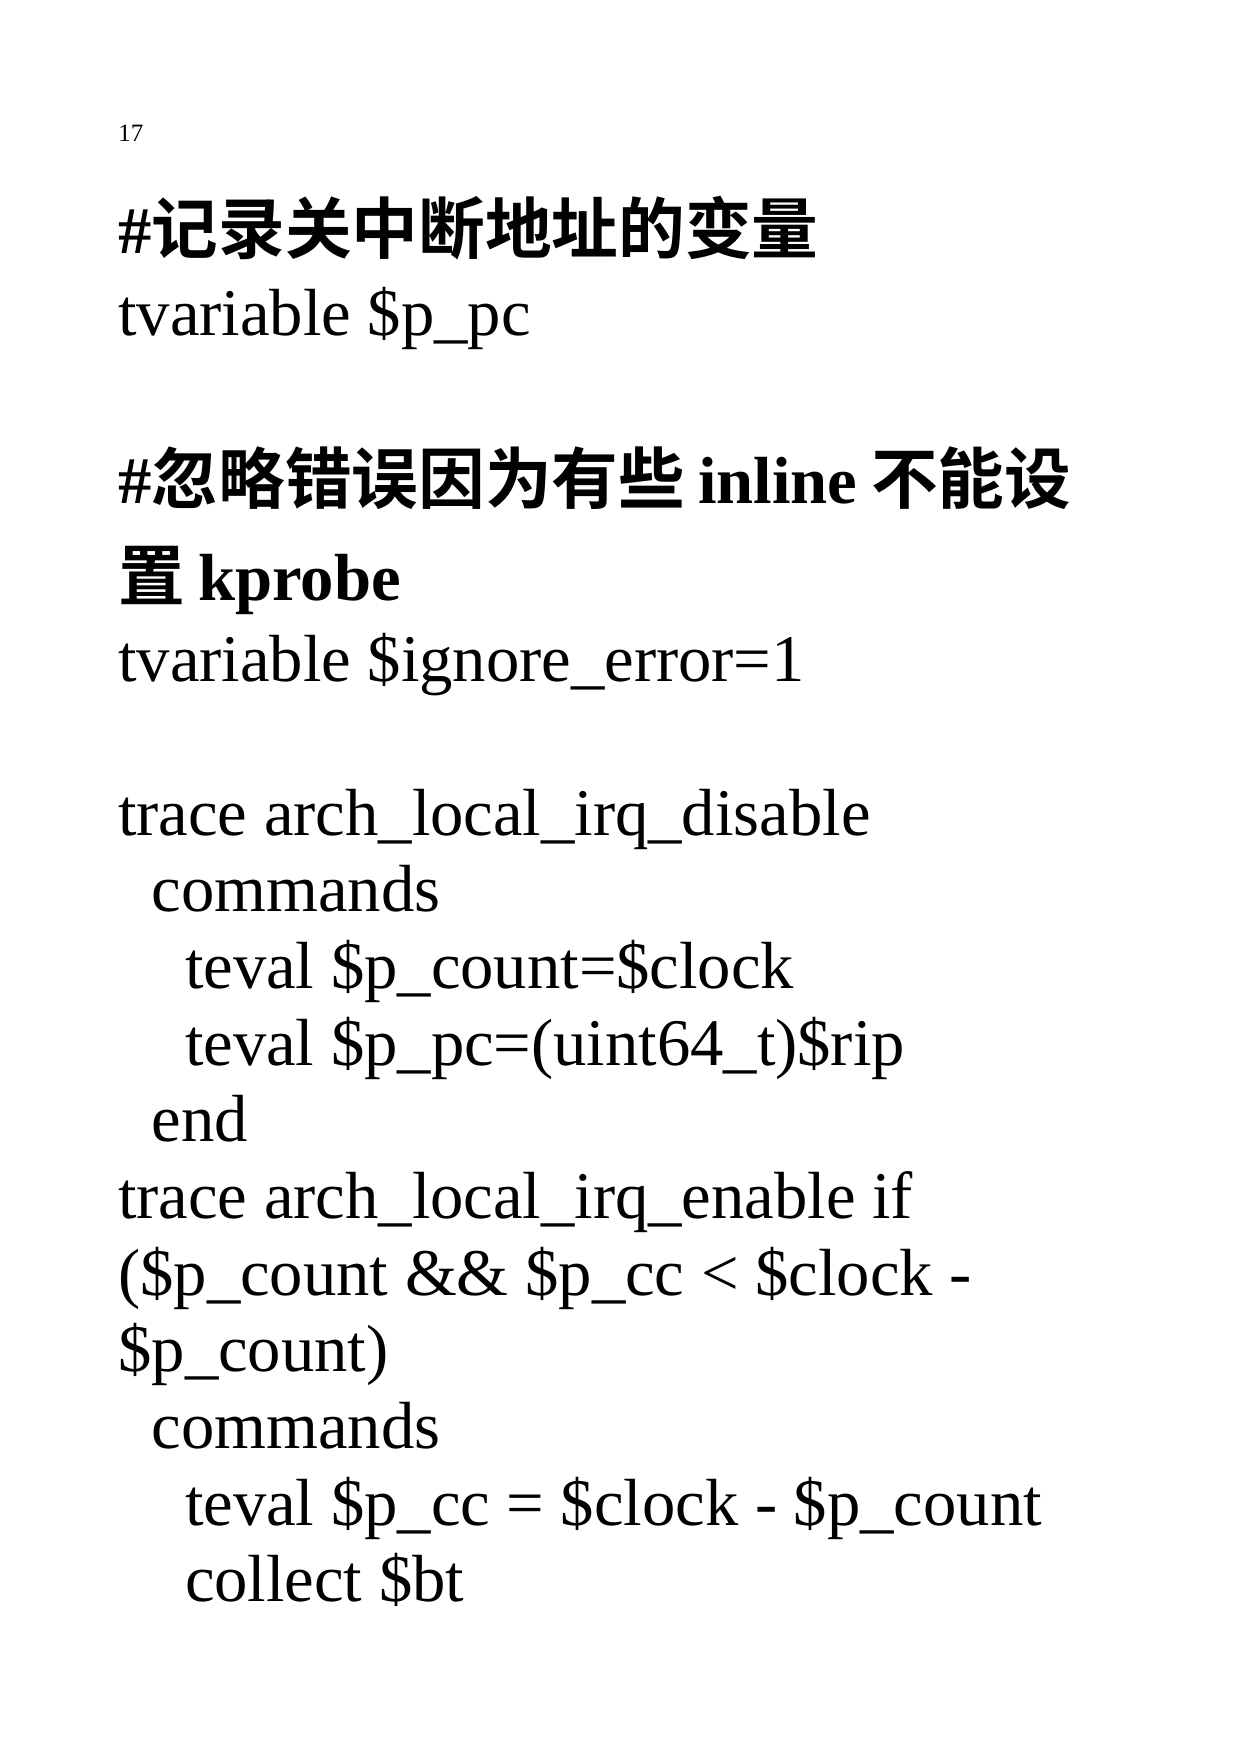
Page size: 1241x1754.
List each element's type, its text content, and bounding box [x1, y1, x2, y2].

text teval $p_count=$clock [118, 926, 1122, 1003]
text tvariable $ignore_error=1 [118, 619, 1122, 696]
text teval $p_cc = $clock - $p_count [118, 1463, 1122, 1539]
text end [118, 1079, 1122, 1156]
text teval $p_pc=(uint64_t)$rip [118, 1003, 1122, 1079]
text #忽略错误因为有些inline不能设置kprobe [118, 426, 1122, 619]
text #记录关中断地址的变量 [118, 176, 1122, 273]
text commands [118, 849, 1122, 926]
text commands [118, 1386, 1122, 1463]
text trace arch_local_irq_disable [118, 773, 1122, 849]
text collect $bt [118, 1539, 1122, 1616]
text trace arch_local_irq_enable if ($p_count && $p_cc < $clock - $p_count) [118, 1156, 1122, 1386]
text tvariable $p_pc [118, 273, 1122, 349]
